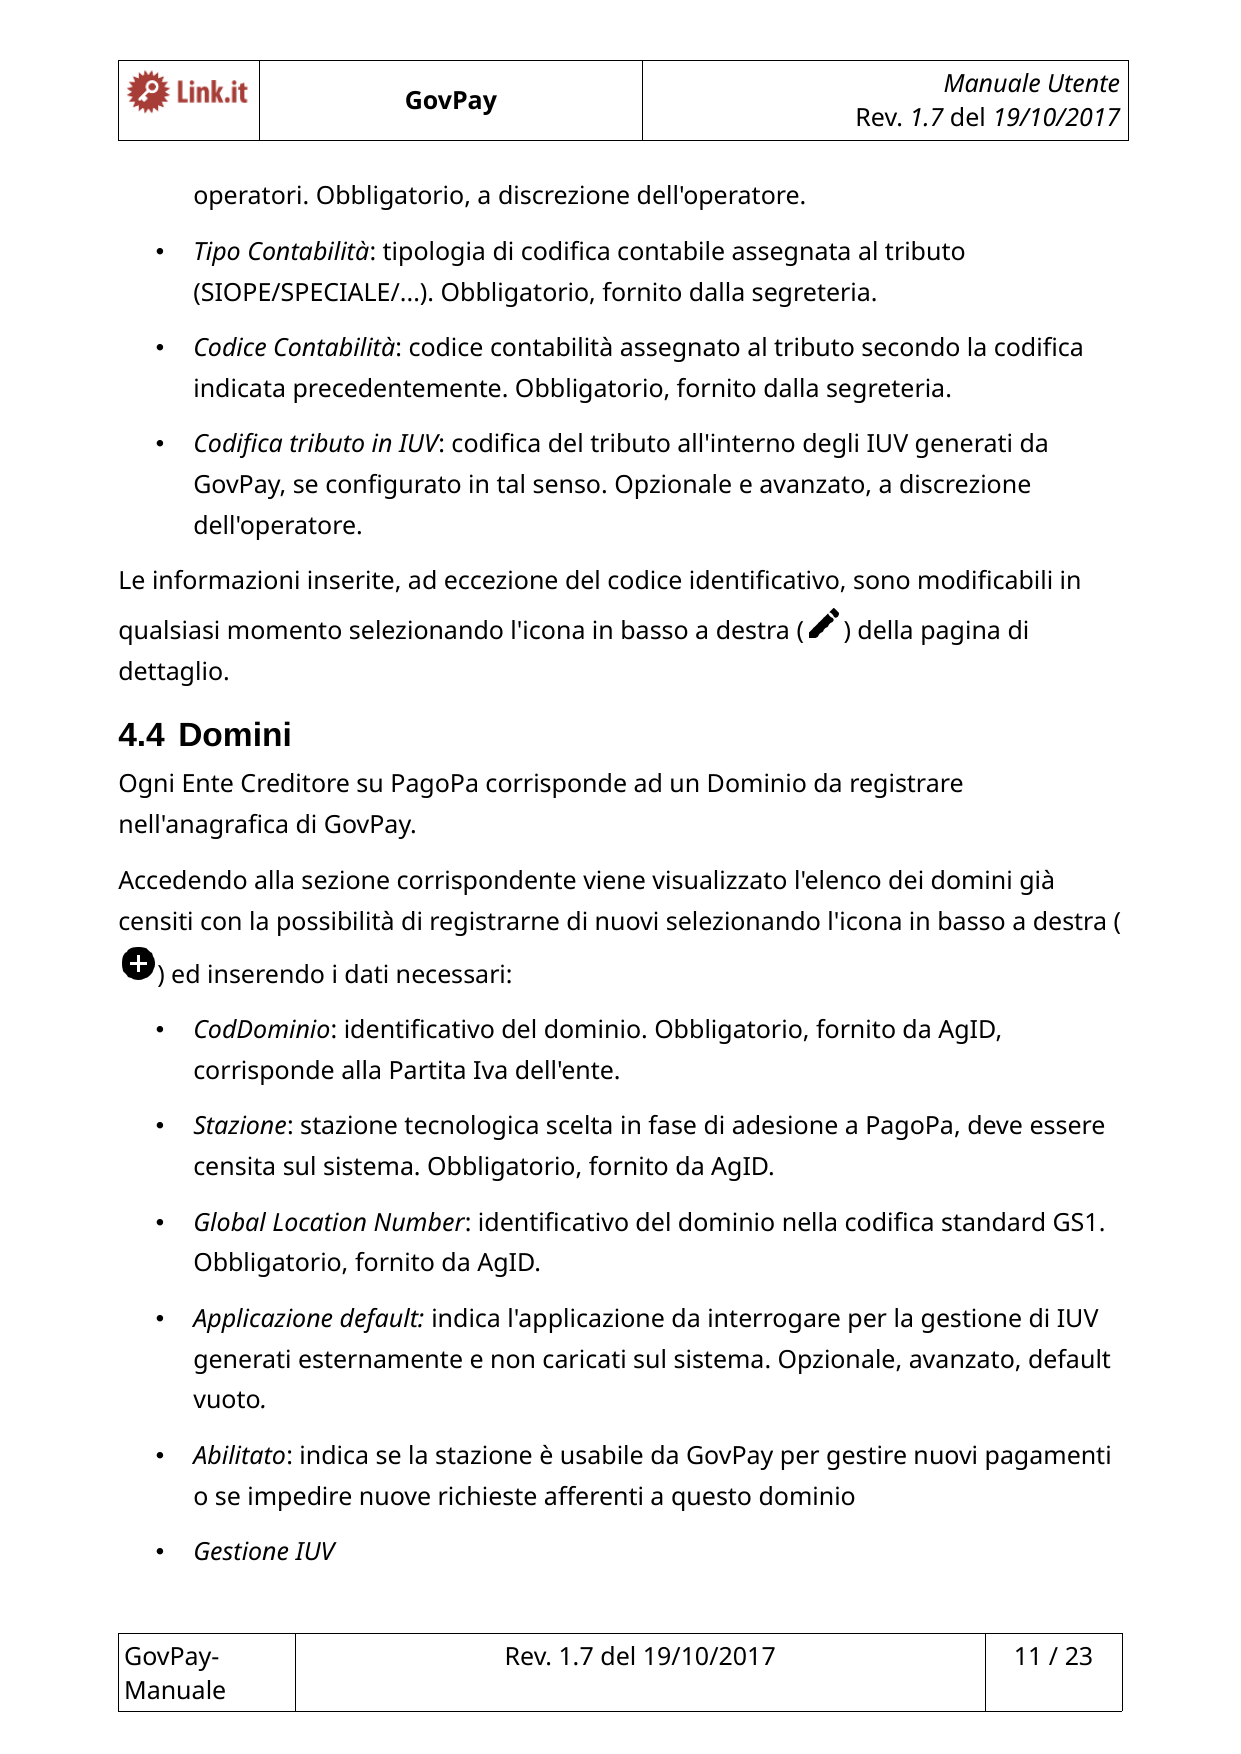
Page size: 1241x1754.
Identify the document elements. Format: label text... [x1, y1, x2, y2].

list Stazione: stazione tecnologica scelta in fase di adesione a PagoPa, deve essere censita sul sistema. Obbligatorio, fornito da AgID. [156, 1108, 1122, 1183]
list Tipo Contabilità: tipologia di codifica contabile assegnata al tributo (SIOPE/SPECIALE/...). Obbligatorio, fornito dalla segreteria. [156, 233, 1122, 308]
picture [123, 65, 254, 119]
picture [804, 603, 844, 643]
text Accedendo alla sezione corrispondente viene visualizzato l'elenco dei domini già censiti con la possibilità di registrarne di nuovi selezionando l'icona in basso a destra () ed inserendo i dati necessari: [118, 862, 1122, 990]
list CodDominio: identificativo del dominio. Obbligatorio, fornito da AgID, corrisponde alla Partita Iva dell'ente. [156, 1012, 1122, 1087]
list operatori. Obbligatorio, a discrezione dell'operatore. [156, 178, 1122, 212]
list Global Location Number: identificativo del dominio nella codifica standard GS1. Obbligatorio, fornito da AgID. [156, 1204, 1122, 1279]
list Gestione IUV [156, 1534, 1122, 1568]
list Abilitato: indica se la stazione è usabile da GovPay per gestire nuovi pagamenti o se impedire nuove richieste afferenti a questo dominio [156, 1437, 1122, 1512]
list Applicazione default: indica l'applicazione da interrogare per la gestione di IUV generati esternamente e non caricati sul sistema. Opzionale, avanzato, default vuoto. [156, 1300, 1122, 1416]
picture [118, 944, 158, 983]
subtitle Domini [118, 715, 1122, 754]
list Codifica tributo in IUV: codifica del tributo all'interno degli IUV generati da GovPay, se configurato in tal senso. Opzionale e avanzato, a discrezione dell'operatore. [156, 426, 1122, 542]
text Ogni Ente Creditore su PagoPa corrisponde ad un Dominio da registrare nell'anagrafica di GovPay. [118, 766, 1122, 841]
text Le informazioni inserite, ad eccezione del codice identificativo, sono modificabili in qualsiasi momento selezionando l'icona in basso a destra () della pagina di dettaglio. [118, 563, 1122, 687]
list Codice Contabilità: codice contabilità assegnato al tributo secondo la codifica indicata precedentemente. Obbligatorio, fornito dalla segreteria. [156, 329, 1122, 404]
